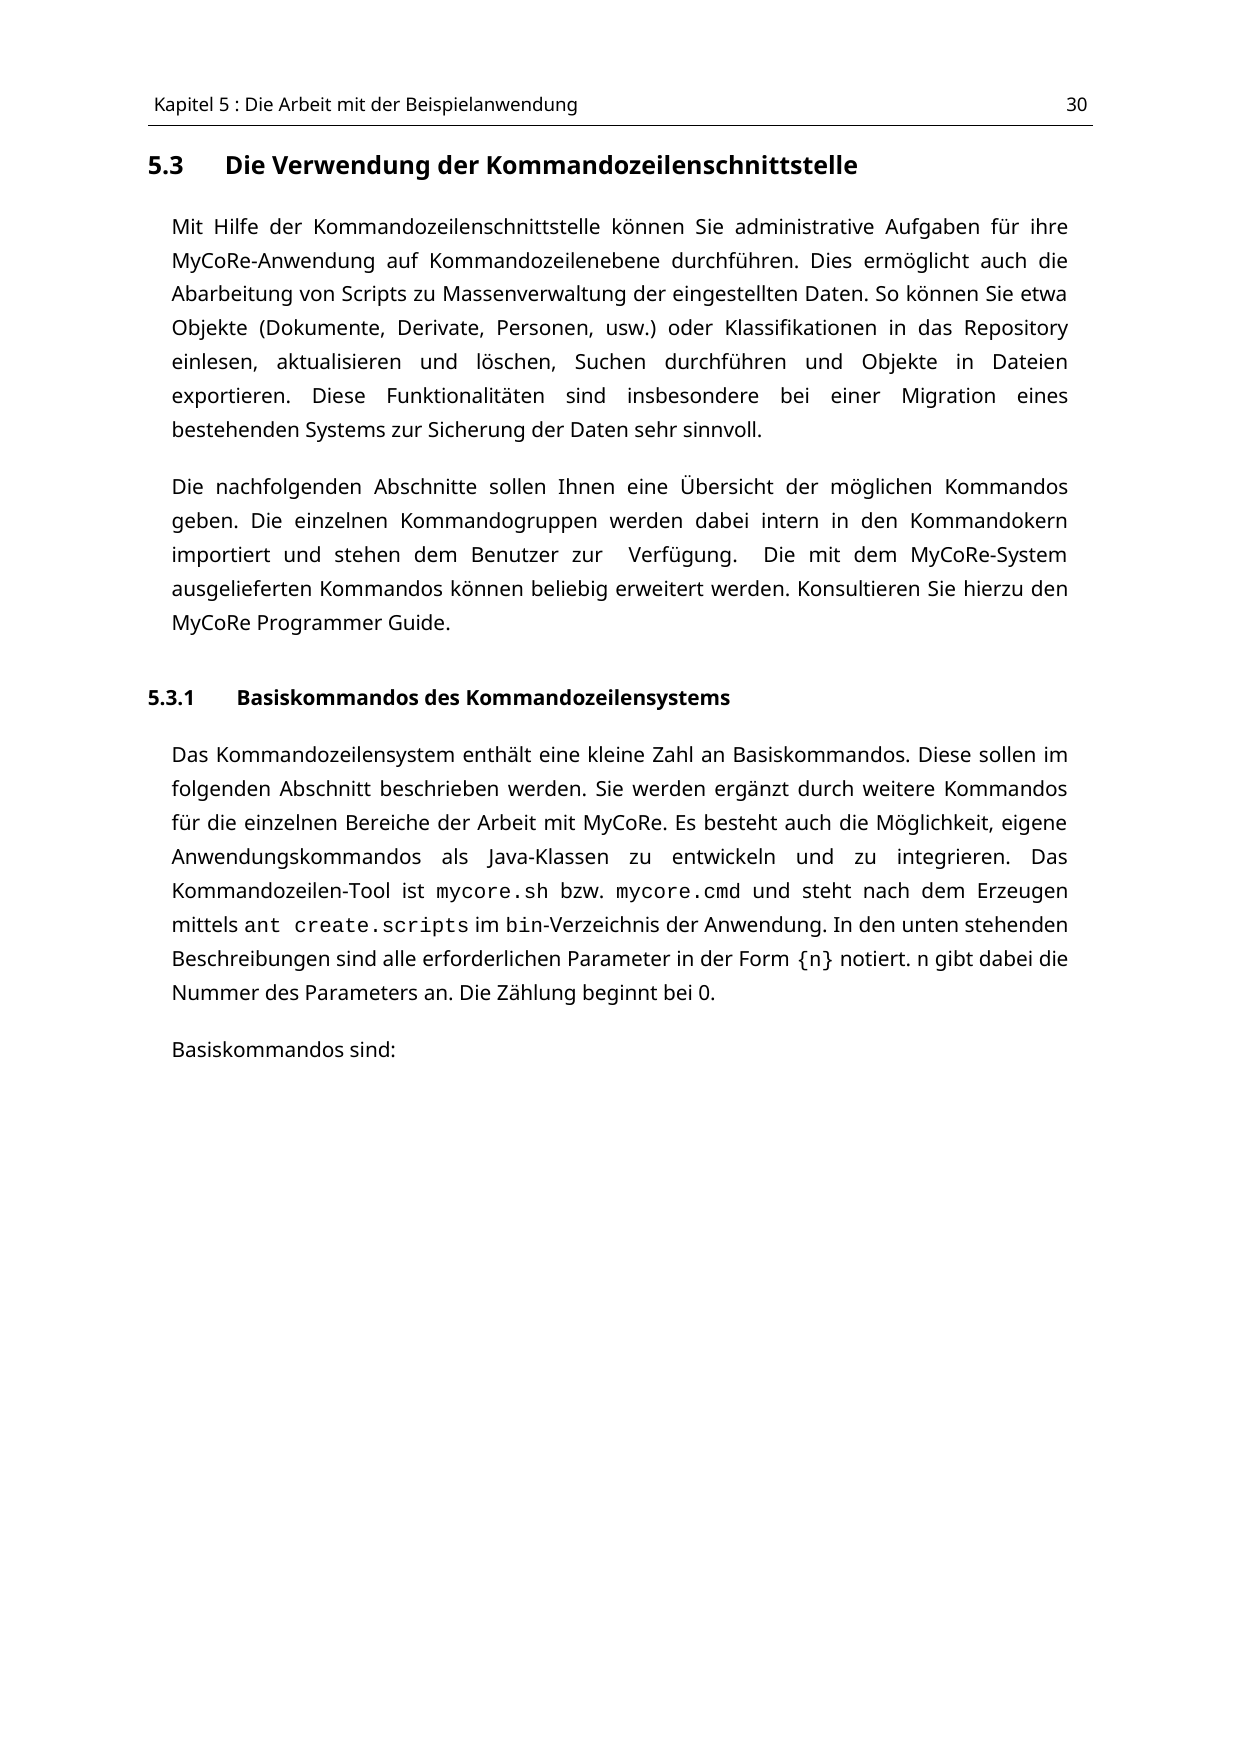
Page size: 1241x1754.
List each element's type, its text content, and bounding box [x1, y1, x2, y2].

text Die nachfolgenden Abschnitte sollen Ihnen eine Übersicht der möglichen Kommandos geben. Die einzelnen Kommandogruppen werden dabei intern in den Kommandokern importiert und stehen dem Benutzer zur Verfügung. Die mit dem MyCoRe-System ausgelieferten Kommandos können beliebig erweitert werden. Konsultieren Sie hierzu den MyCoRe Programmer Guide. [171, 472, 1069, 636]
subtitle Basiskommandos des Kommandozeilensystems [148, 683, 1092, 711]
text Das Kommandozeilensystem enthält eine kleine Zahl an Basiskommandos. Diese sollen im folgenden Abschnitt beschrieben werden. Sie werden ergänzt durch weitere Kommandos für die einzelnen Bereiche der Arbeit mit MyCoRe. Es besteht auch die Möglichkeit, eigene Anwendungskommandos als Java-Klassen zu entwickeln und zu integrieren. Das Kommandozeilen-Tool ist mycore.sh bzw. mycore.cmd und steht nach dem Erzeugen mittels ant create.scripts im bin-Verzeichnis der Anwendung. In den unten stehenden Beschreibungen sind alle erforderlichen Parameter in der Form {n} notiert. n gibt dabei die Nummer des Parameters an. Die Zählung beginnt bei 0. [171, 740, 1069, 1006]
text Basiskommandos sind: [171, 1036, 1069, 1064]
subtitle Die Verwendung der Kommandozeilenschnittstelle [148, 148, 1092, 182]
text Mit Hilfe der Kommandozeilenschnittstelle können Sie administrative Aufgaben für ihre MyCoRe-Anwendung auf Kommandozeilenebene durchführen. Dies ermöglicht auch die Abarbeitung von Scripts zu Massenverwaltung der eingestellten Daten. So können Sie etwa Objekte (Dokumente, Derivate, Personen, usw.) oder Klassifikationen in das Repository einlesen, aktualisieren und löschen, Suchen durchführen und Objekte in Dateien exportieren. Diese Funktionalitäten sind insbesondere bei einer Migration eines bestehenden Systems zur Sicherung der Daten sehr sinnvoll. [171, 212, 1069, 443]
